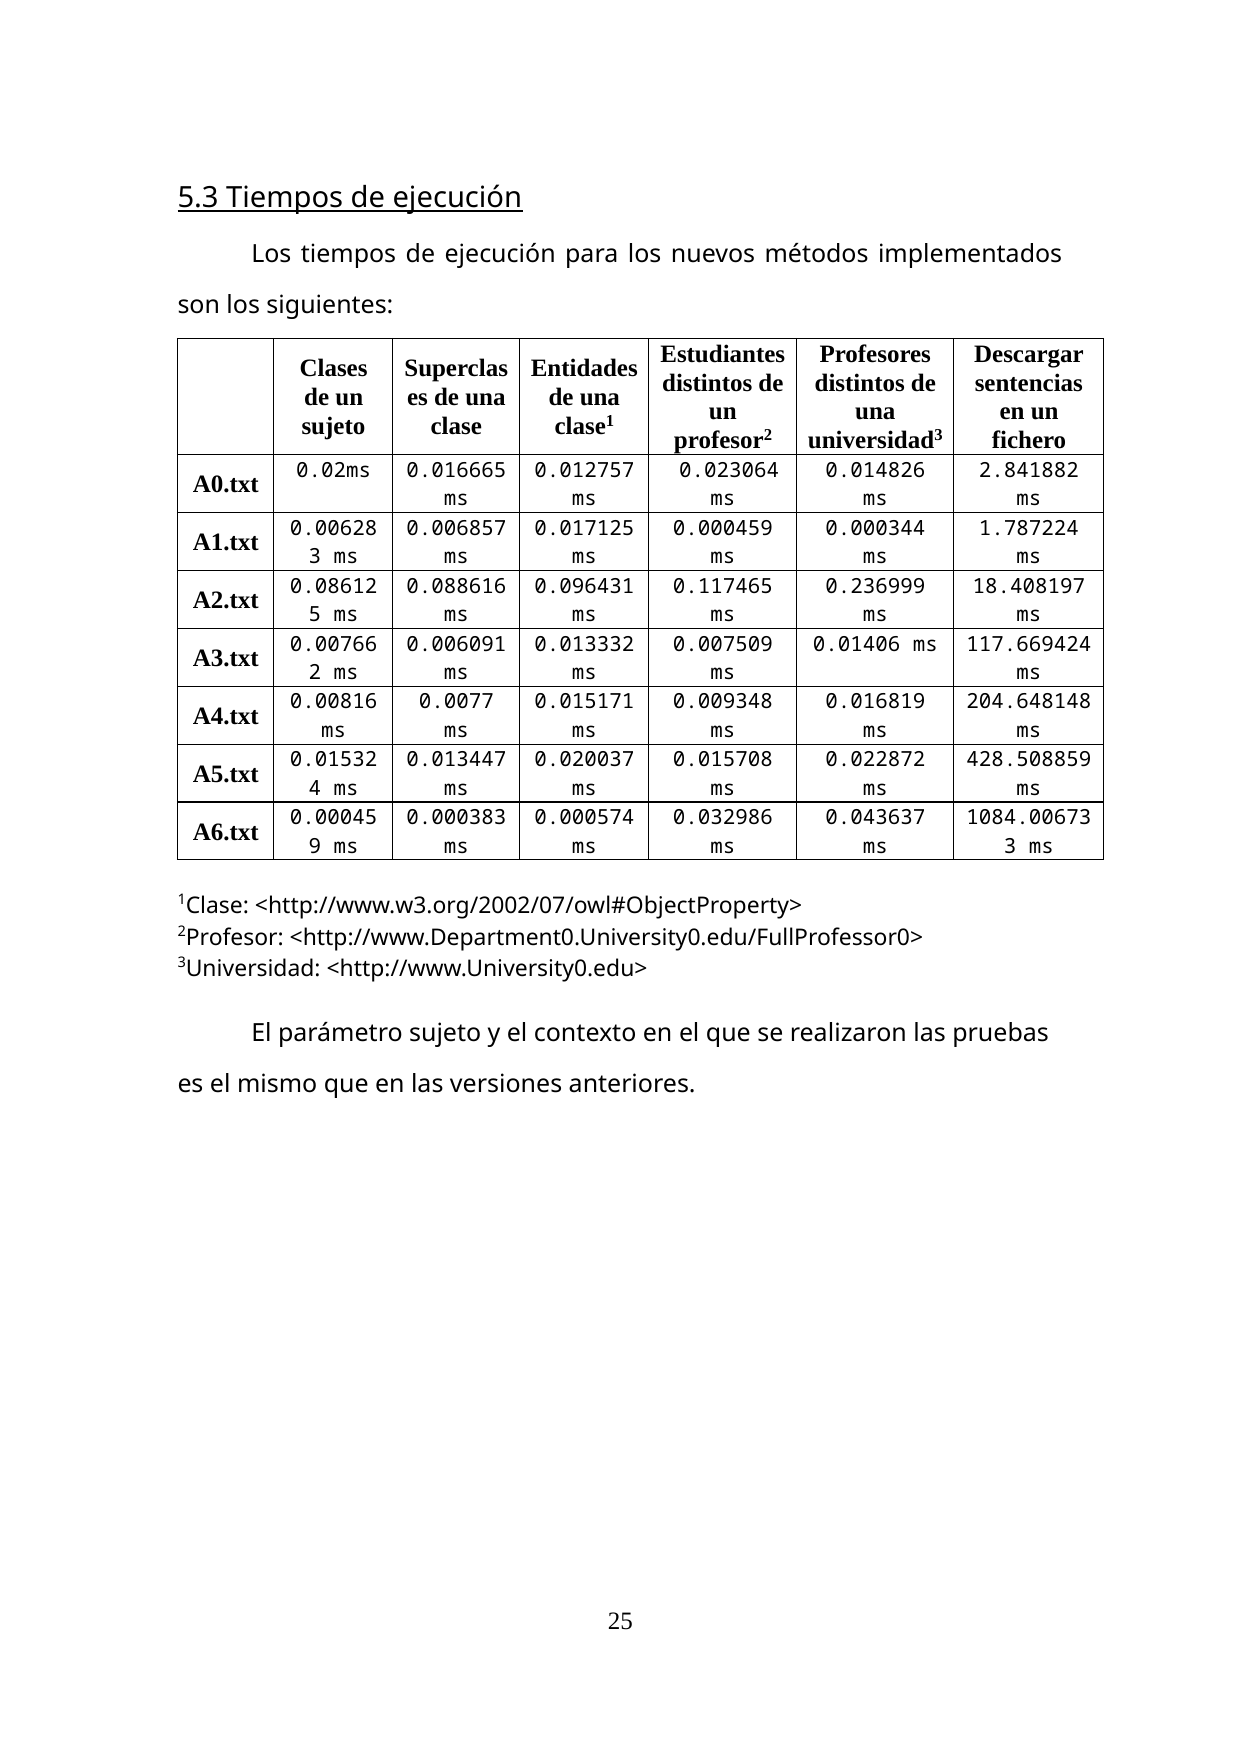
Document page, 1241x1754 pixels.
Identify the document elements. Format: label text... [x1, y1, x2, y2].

table_cell 0.000574 ms [520, 803, 648, 859]
table_header Estudiantes distintos de un profesor2 [649, 339, 796, 454]
table_cell A3.txt [178, 629, 273, 686]
table_cell A5.txt [178, 745, 273, 801]
table_cell 0.012757 ms [520, 455, 648, 512]
table_cell 0.236999 ms [797, 571, 953, 628]
table_cell 117.669424 ms [954, 629, 1103, 686]
table_cell 0.117465 ms [649, 571, 796, 628]
table_cell 0.032986 ms [649, 803, 796, 859]
table_cell 0.096431 ms [520, 571, 648, 628]
table_cell 0.000344 ms [797, 513, 953, 570]
table_header [178, 339, 273, 454]
table_cell 0.015171 ms [520, 687, 648, 743]
table_header Profesores distintos de una universidad3 [797, 339, 953, 454]
text El parámetro sujeto y el contexto en el que se realizaron las pruebas es el mismo que en las versiones anteriores. [177, 1014, 1063, 1099]
table_cell 0.0077 ms [393, 687, 519, 743]
table_cell 0.015324 ms [274, 745, 392, 801]
table_cell 0.02ms [274, 455, 392, 512]
table_cell 0.022872 ms [797, 745, 953, 801]
table_cell 0.020037 ms [520, 745, 648, 801]
table_cell 428.508859 ms [954, 745, 1103, 801]
table_cell 0.000459 ms [274, 803, 392, 859]
table_cell 1084.006733 ms [954, 803, 1103, 859]
table_cell 0.017125 ms [520, 513, 648, 570]
text 1Clase: <http://www.w3.org/2002/07/owl#ObjectProperty> [177, 889, 1063, 920]
table_cell 204.648148 ms [954, 687, 1103, 743]
table_cell 0.015708 ms [649, 745, 796, 801]
table_cell 0.016665 ms [393, 455, 519, 512]
table_cell 18.408197 ms [954, 571, 1103, 628]
table_header Superclases de una clase [393, 339, 519, 454]
text 2Profesor: <http://www.Department0.University0.edu/FullProfessor0> [177, 920, 1063, 952]
table_cell 0.043637 ms [797, 803, 953, 859]
table_cell 0.01406 ms [797, 629, 953, 686]
table_cell 0.086125 ms [274, 571, 392, 628]
table_cell A1.txt [178, 513, 273, 570]
table_header Clases de un sujeto [274, 339, 392, 454]
table_cell 0.013447 ms [393, 745, 519, 801]
text 5.3 Tiempos de ejecución [177, 176, 1063, 216]
table_cell 0.016819 ms [797, 687, 953, 743]
table_cell 0.023064 ms [649, 455, 796, 512]
table_cell 0.000383 ms [393, 803, 519, 859]
table_cell 2.841882 ms [954, 455, 1103, 512]
table_cell 0.006283 ms [274, 513, 392, 570]
table_cell 0.088616 ms [393, 571, 519, 628]
table_cell 0.000459 ms [649, 513, 796, 570]
text 3Universidad: <http://www.University0.edu> [177, 952, 1063, 983]
table_cell A2.txt [178, 571, 273, 628]
table_cell A6.txt [178, 803, 273, 859]
table_cell 0.014826 ms [797, 455, 953, 512]
table_cell 0.007662 ms [274, 629, 392, 686]
table_cell A4.txt [178, 687, 273, 743]
table_cell 0.006857 ms [393, 513, 519, 570]
text Los tiempos de ejecución para los nuevos métodos implementados son los siguientes: [177, 236, 1063, 321]
table_cell 0.009348 ms [649, 687, 796, 743]
table_header Entidades de una clase1 [520, 339, 648, 454]
table_cell A0.txt [178, 455, 273, 512]
table_cell 0.007509 ms [649, 629, 796, 686]
table_cell 0.006091 ms [393, 629, 519, 686]
table_cell 0.00816 ms [274, 687, 392, 743]
table_cell 1.787224 ms [954, 513, 1103, 570]
table_header Descargar sentencias en un fichero [954, 339, 1103, 454]
table_cell 0.013332 ms [520, 629, 648, 686]
